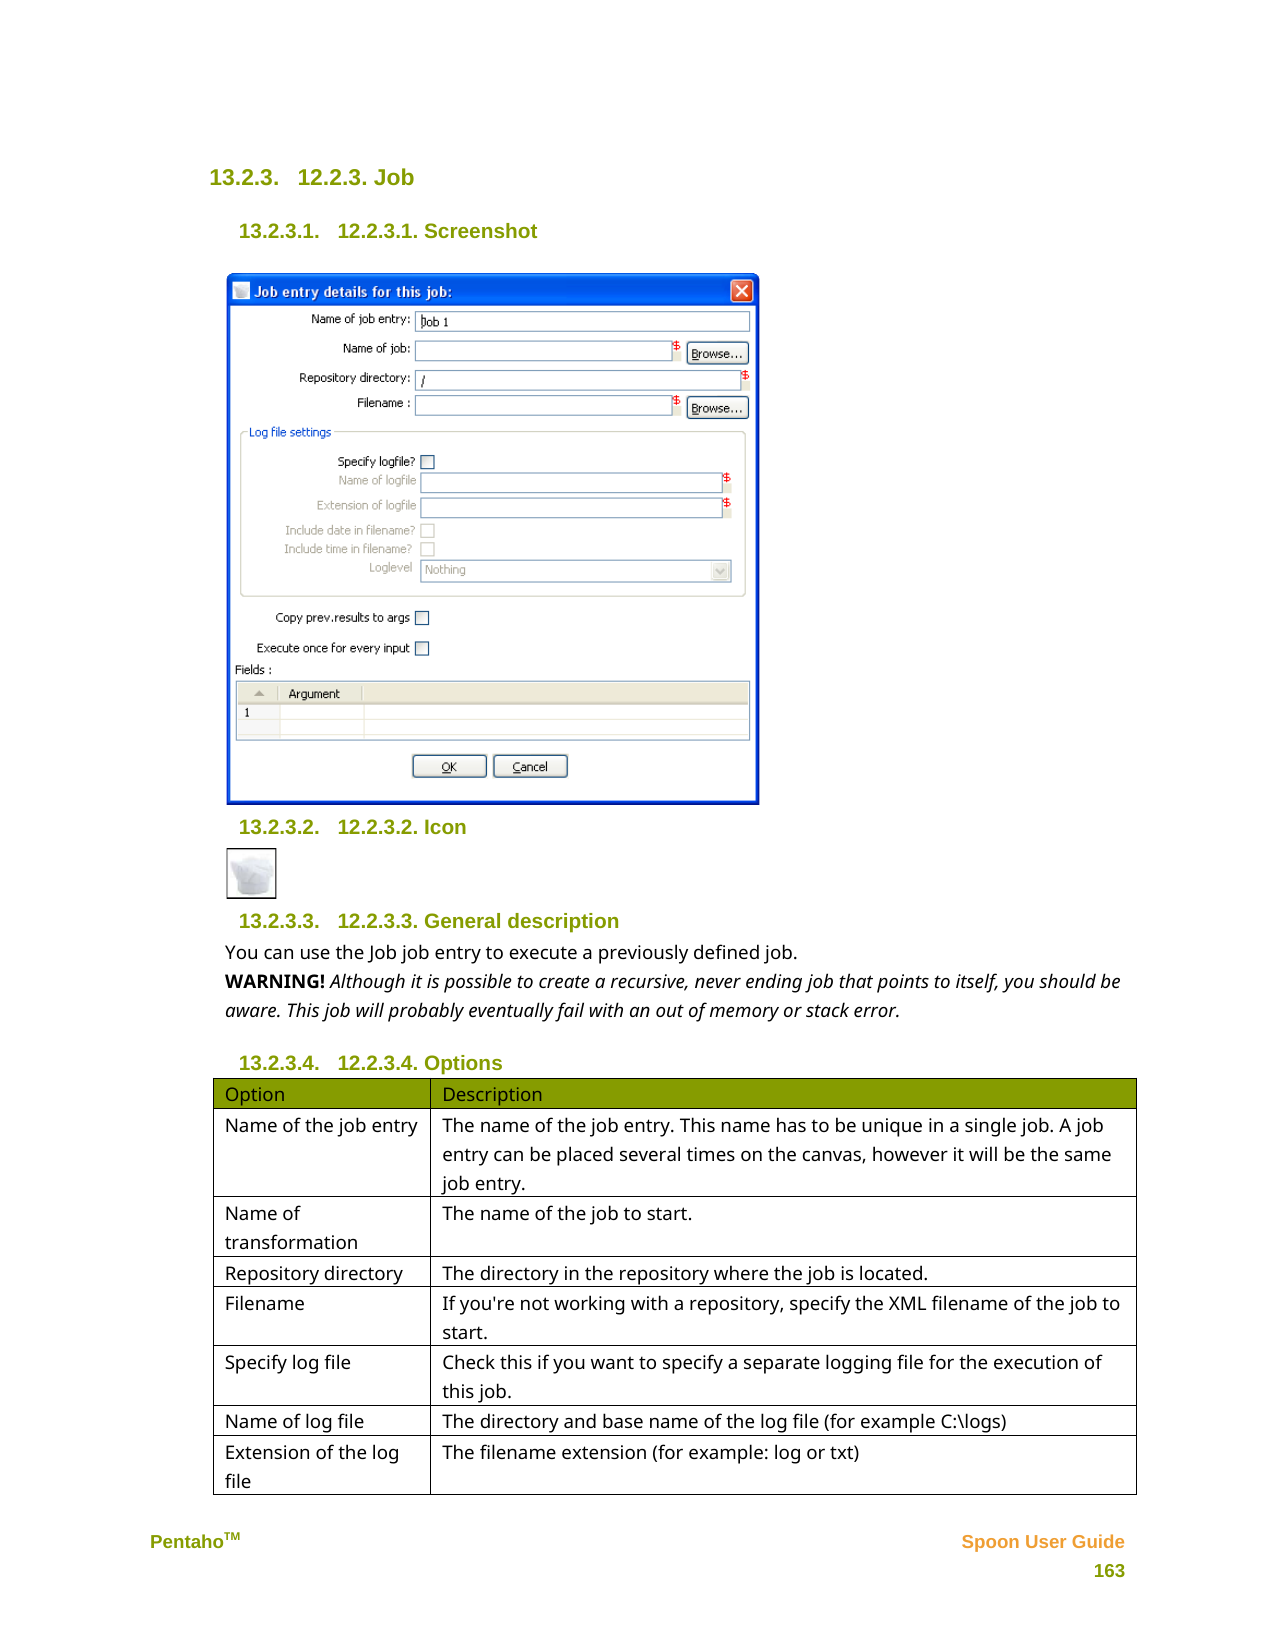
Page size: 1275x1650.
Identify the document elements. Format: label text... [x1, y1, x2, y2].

table_cell If you're not working with a repository, specify the XML filename of the job to start. [431, 1287, 1136, 1345]
table_header Description [431, 1079, 1136, 1108]
subtitle 12.2.3. Job [209, 157, 1125, 192]
table_cell Check this if you want to specify a separate logging file for the execution of this job. [431, 1346, 1136, 1404]
table_header Option [214, 1079, 430, 1108]
table_cell Repository directory [214, 1257, 430, 1286]
table_cell Specify log file [214, 1346, 430, 1404]
table_cell The directory in the repository where the job is located. [431, 1257, 1136, 1286]
table_cell Name of log file [214, 1406, 430, 1435]
subtitle 12.2.3.2. Icon [239, 812, 1125, 841]
table_cell The directory and base name of the log file (for example C:\logs) [431, 1406, 1136, 1435]
table_cell Filename [214, 1287, 430, 1345]
table_cell The name of the job entry. This name has to be unique in a single job. A job entry can be placed several times on the canvas, however it will be the same job entry. [431, 1109, 1136, 1196]
table_cell Name of the job entry [214, 1109, 430, 1196]
text You can use the Job job entry to execute a previously defined job. [225, 936, 1125, 965]
table_cell The name of the job to start. [431, 1197, 1136, 1256]
subtitle 12.2.3.1. Screenshot [239, 211, 1125, 246]
picture [226, 848, 277, 899]
table_cell Name of transformation [214, 1197, 430, 1256]
table_cell The filename extension (for example: log or txt) [431, 1436, 1136, 1494]
subtitle 12.2.3.3. General description [239, 906, 1125, 935]
text WARNING! Although it is possible to create a recursive, never ending job that points to itself, you should be aware. This job will probably eventually fail with an out of memory or stack error. [225, 965, 1125, 1023]
table_cell Extension of the log file [214, 1436, 430, 1494]
subtitle 12.2.3.4. Options [239, 1042, 1125, 1077]
picture [226, 273, 760, 805]
